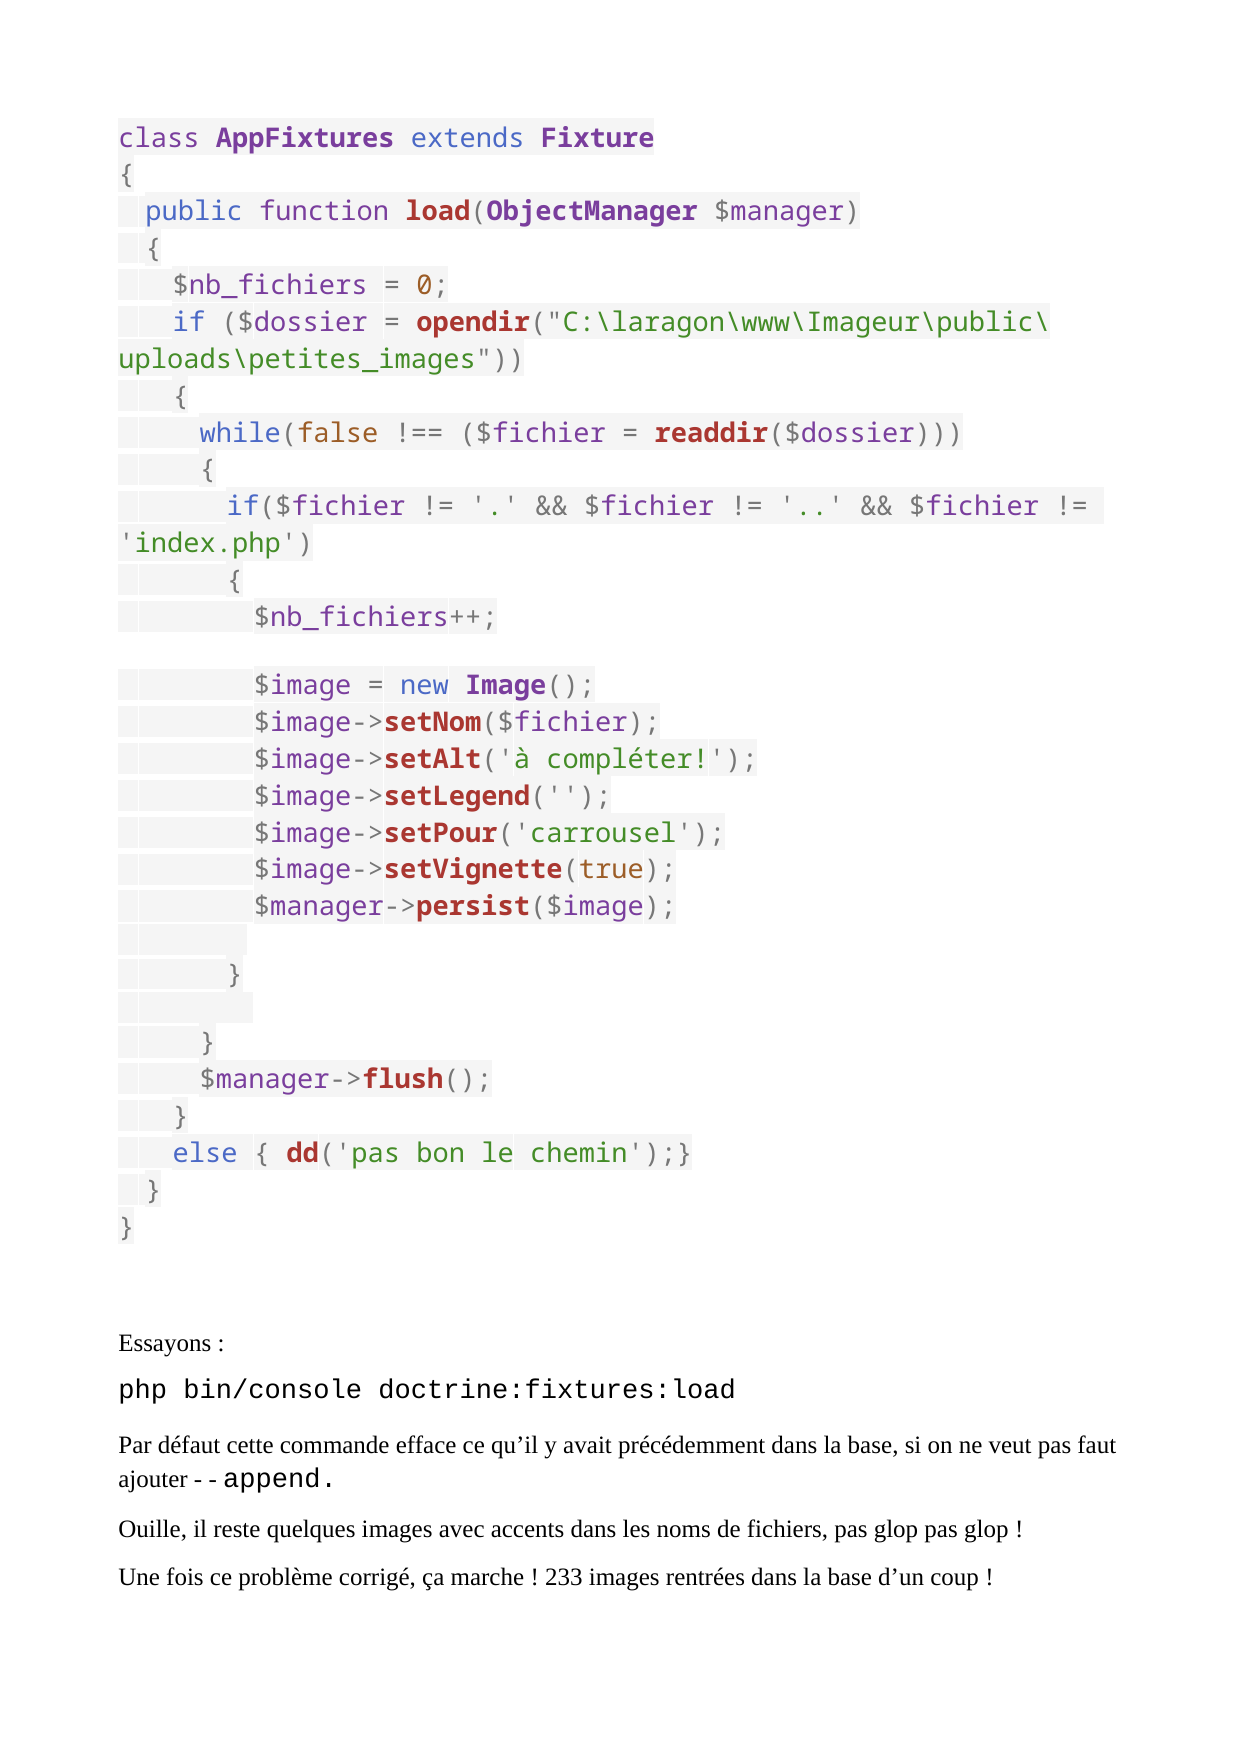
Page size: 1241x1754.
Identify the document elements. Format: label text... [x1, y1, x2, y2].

text php bin/console doctrine:fixtures:load [118, 1376, 1122, 1407]
text $image->setLegend(''); [118, 776, 1122, 813]
text { [118, 229, 1122, 266]
text $image->setAlt('à compléter!'); [118, 739, 1122, 776]
text $manager->flush(); [118, 1060, 1122, 1097]
text { [118, 450, 1122, 487]
text $nb_fichiers++; [118, 597, 1122, 634]
text public function load(ObjectManager $manager) [118, 192, 1122, 229]
text $image = new Image(); [118, 666, 1122, 702]
text $manager->persist($image); [118, 887, 1122, 924]
text Une fois ce problème corrigé, ça marche ! 233 images rentrées dans la base d’un coup ! [118, 1562, 1122, 1591]
text } [118, 955, 1122, 992]
text $nb_fichiers = 0; [118, 266, 1122, 302]
text while(false !== ($fichier = readdir($dossier))) [118, 413, 1122, 450]
text else { dd('pas bon le chemin');} [118, 1133, 1122, 1170]
text $image->setNom($fichier); [118, 702, 1122, 739]
text { [118, 376, 1122, 413]
text Par défaut cette commande efface ce qu’il y avait précédemment dans la base, si on ne veut pas faut ajouter - - append. [118, 1431, 1122, 1495]
text $image->setVignette(true); [118, 850, 1122, 887]
text } [118, 1023, 1122, 1060]
text } [118, 1170, 1122, 1207]
text if($fichier != '.' && $fichier != '..' && $fichier != 'index.php') [118, 487, 1122, 561]
text } [118, 1097, 1122, 1133]
text { [118, 155, 1122, 192]
text Ouille, il reste quelques images avec accents dans les noms de fichiers, pas glop pas glop ! [118, 1514, 1122, 1543]
text if ($dossier = opendir("C:\laragon\www\Imageur\public\uploads\petites_images")) [118, 302, 1122, 376]
text $image->setPour('carrousel'); [118, 813, 1122, 850]
text } [118, 1207, 1122, 1244]
text Essayons : [118, 1328, 1122, 1357]
text class AppFixtures extends Fixture [118, 118, 1122, 155]
text { [118, 561, 1122, 597]
